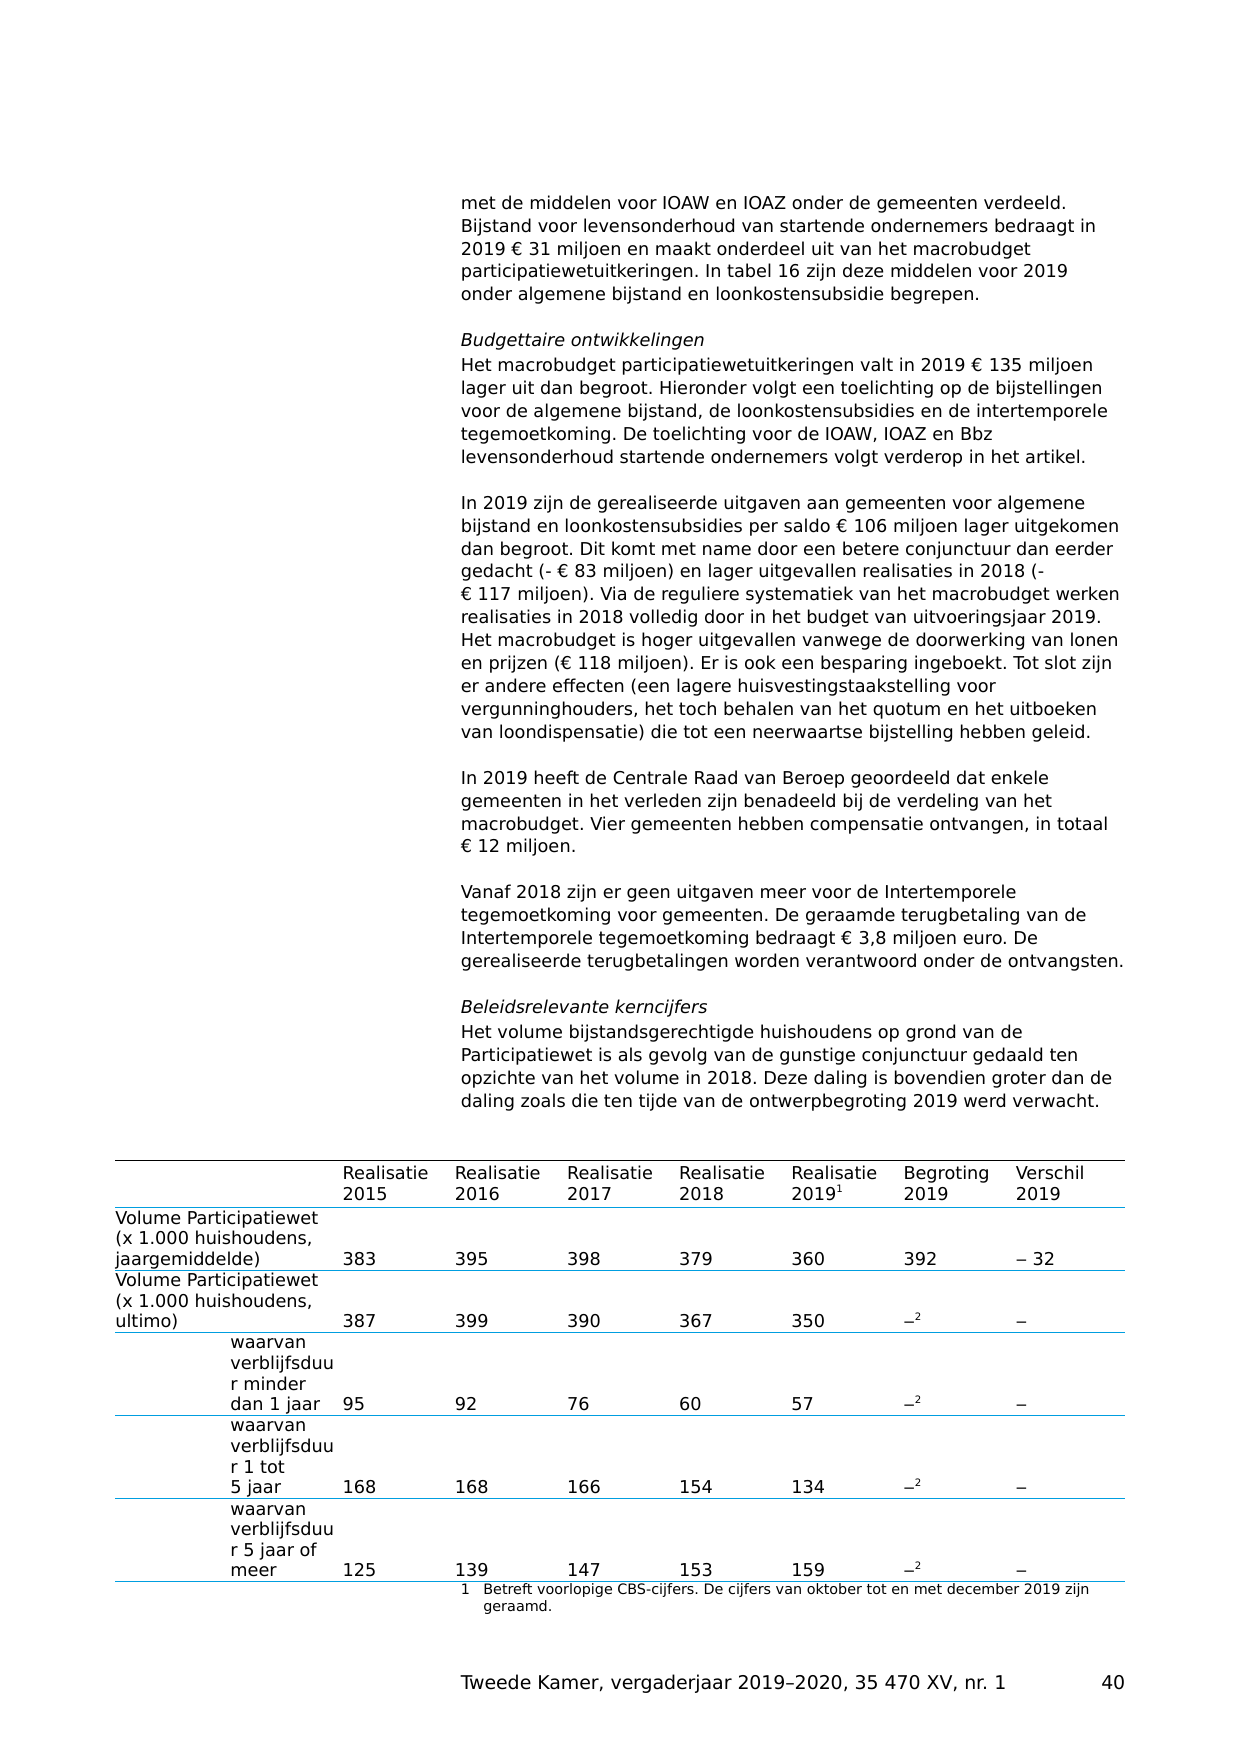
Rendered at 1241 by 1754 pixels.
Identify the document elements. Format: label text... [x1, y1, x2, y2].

table_cell 168 [340, 1416, 452, 1498]
table_cell 399 [452, 1271, 564, 1332]
table_cell ‒2 [900, 1333, 1013, 1415]
table_cell 153 [676, 1499, 788, 1581]
table_cell ‒ [1013, 1416, 1125, 1498]
table_cell waarvan verblijfsduur 5 jaar of meer [227, 1499, 339, 1581]
text Het macrobudget participatiewetuitkeringen valt in 2019 € 135 miljoen lager uit dan begroot. Hieronder volgt een toelichting op de bijstellingen voor de algemene bijstand, de loonkostensubsidies en de intertemporele tegemoetkoming. De toelichting voor de IOAW, IOAZ en Bbz levensonderhoud startende ondernemers volgt verderop in het artikel. [461, 353, 1125, 468]
text Beleidsrelevante kerncijfers [461, 995, 1125, 1018]
text In 2019 zijn de gerealiseerde uitgaven aan gemeenten voor algemene bijstand en loonkostensubsidies per saldo € 106 miljoen lager uitgekomen dan begroot. Dit komt met name door een betere conjunctuur dan eerder gedacht (- € 83 miljoen) en lager uitgevallen realisaties in 2018 (-€ 117 miljoen). Via de reguliere systematiek van het macrobudget werken realisaties in 2018 volledig door in het budget van uitvoeringsjaar 2019. Het macrobudget is hoger uitgevallen vanwege de doorwerking van lonen en prijzen (€ 118 miljoen). Er is ook een besparing ingeboekt. Tot slot zijn er andere effecten (een lagere huisvestingstaakstelling voor vergunninghouders, het toch behalen van het quotum en het uitboeken van loondispensatie) die tot een neerwaartse bijstelling hebben geleid. [461, 491, 1125, 743]
table_cell 60 [676, 1333, 788, 1415]
table_cell [115, 1499, 227, 1581]
table_cell 379 [676, 1208, 788, 1269]
table_cell 383 [340, 1208, 452, 1269]
table_cell ‒ 32 [1013, 1208, 1125, 1269]
table_cell 159 [788, 1499, 900, 1581]
table_cell 395 [452, 1208, 564, 1269]
table_cell ‒ [1013, 1499, 1125, 1581]
text In 2019 heeft de Centrale Raad van Beroep geoordeeld dat enkele gemeenten in het verleden zijn benadeeld bij de verdeling van het macrobudget. Vier gemeenten hebben compensatie ontvangen, in totaal € 12 miljoen. [461, 766, 1125, 857]
table_cell waarvan verblijfsduur minder dan 1 jaar [227, 1333, 339, 1415]
table_cell [115, 1416, 227, 1498]
table_cell Realisatie 2018 [676, 1161, 788, 1207]
table_cell ‒2 [900, 1499, 1013, 1581]
table_cell [115, 1161, 339, 1207]
table_cell 166 [564, 1416, 676, 1498]
table_cell Verschil 2019 [1013, 1161, 1125, 1207]
table_cell ‒2 [900, 1416, 1013, 1498]
table_cell Realisatie 2016 [452, 1161, 564, 1207]
table_cell 392 [900, 1208, 1013, 1269]
table_cell Volume Participatiewet (x 1.000 huishoudens, jaargemiddelde) [115, 1208, 339, 1269]
table_cell 360 [788, 1208, 900, 1269]
table_cell ‒2 [900, 1271, 1013, 1332]
table_cell ‒ [1013, 1333, 1125, 1415]
table_cell 92 [452, 1333, 564, 1415]
table_cell 350 [788, 1271, 900, 1332]
table_cell 398 [564, 1208, 676, 1269]
table_cell Realisatie 2015 [340, 1161, 452, 1207]
table_cell 367 [676, 1271, 788, 1332]
table_cell 139 [452, 1499, 564, 1581]
table_cell Volume Participatiewet (x 1.000 huishoudens, ultimo) [115, 1271, 339, 1332]
text Vanaf 2018 zijn er geen uitgaven meer voor de Intertemporele tegemoetkoming voor gemeenten. De geraamde terugbetaling van de Intertemporele tegemoetkoming bedraagt € 3,8 miljoen euro. De gerealiseerde terugbetalingen worden verantwoord onder de ontvangsten. [461, 880, 1125, 972]
table_cell Realisatie 20191 [788, 1161, 900, 1207]
list Betreft voorlopige CBS-cijfers. De cijfers van oktober tot en met december 2019 zijn geraamd. [461, 1582, 1125, 1615]
table_cell Realisatie 2017 [564, 1161, 676, 1207]
table_cell 125 [340, 1499, 452, 1581]
table_cell 387 [340, 1271, 452, 1332]
text Budgettaire ontwikkelingen [461, 328, 1125, 351]
table_cell ‒ [1013, 1271, 1125, 1332]
table_cell Begroting 2019 [900, 1161, 1013, 1207]
table_cell [115, 1333, 227, 1415]
table_cell 76 [564, 1333, 676, 1415]
table_cell 57 [788, 1333, 900, 1415]
table_header Tabel 17 Kerncijfers Participatiewet [115, 1135, 1125, 1159]
table_cell 168 [452, 1416, 564, 1498]
text met de middelen voor IOAW en IOAZ onder de gemeenten verdeeld. Bijstand voor levensonderhoud van startende ondernemers bedraagt in 2019 € 31 miljoen en maakt onderdeel uit van het macrobudget participatiewetuitkeringen. In tabel 16 zijn deze middelen voor 2019 onder algemene bijstand en loonkostensubsidie begrepen. [461, 191, 1125, 305]
table_cell 154 [676, 1416, 788, 1498]
text Het volume bijstandsgerechtigde huishoudens op grond van de Participatiewet is als gevolg van de gunstige conjunctuur gedaald ten opzichte van het volume in 2018. Deze daling is bovendien groter dan de daling zoals die ten tijde van de ontwerpbegroting 2019 werd verwacht. [461, 1020, 1125, 1112]
table_cell 95 [340, 1333, 452, 1415]
table_cell 390 [564, 1271, 676, 1332]
table_cell waarvan verblijfsduur 1 tot 5 jaar [227, 1416, 339, 1498]
table_cell 134 [788, 1416, 900, 1498]
table_cell 147 [564, 1499, 676, 1581]
